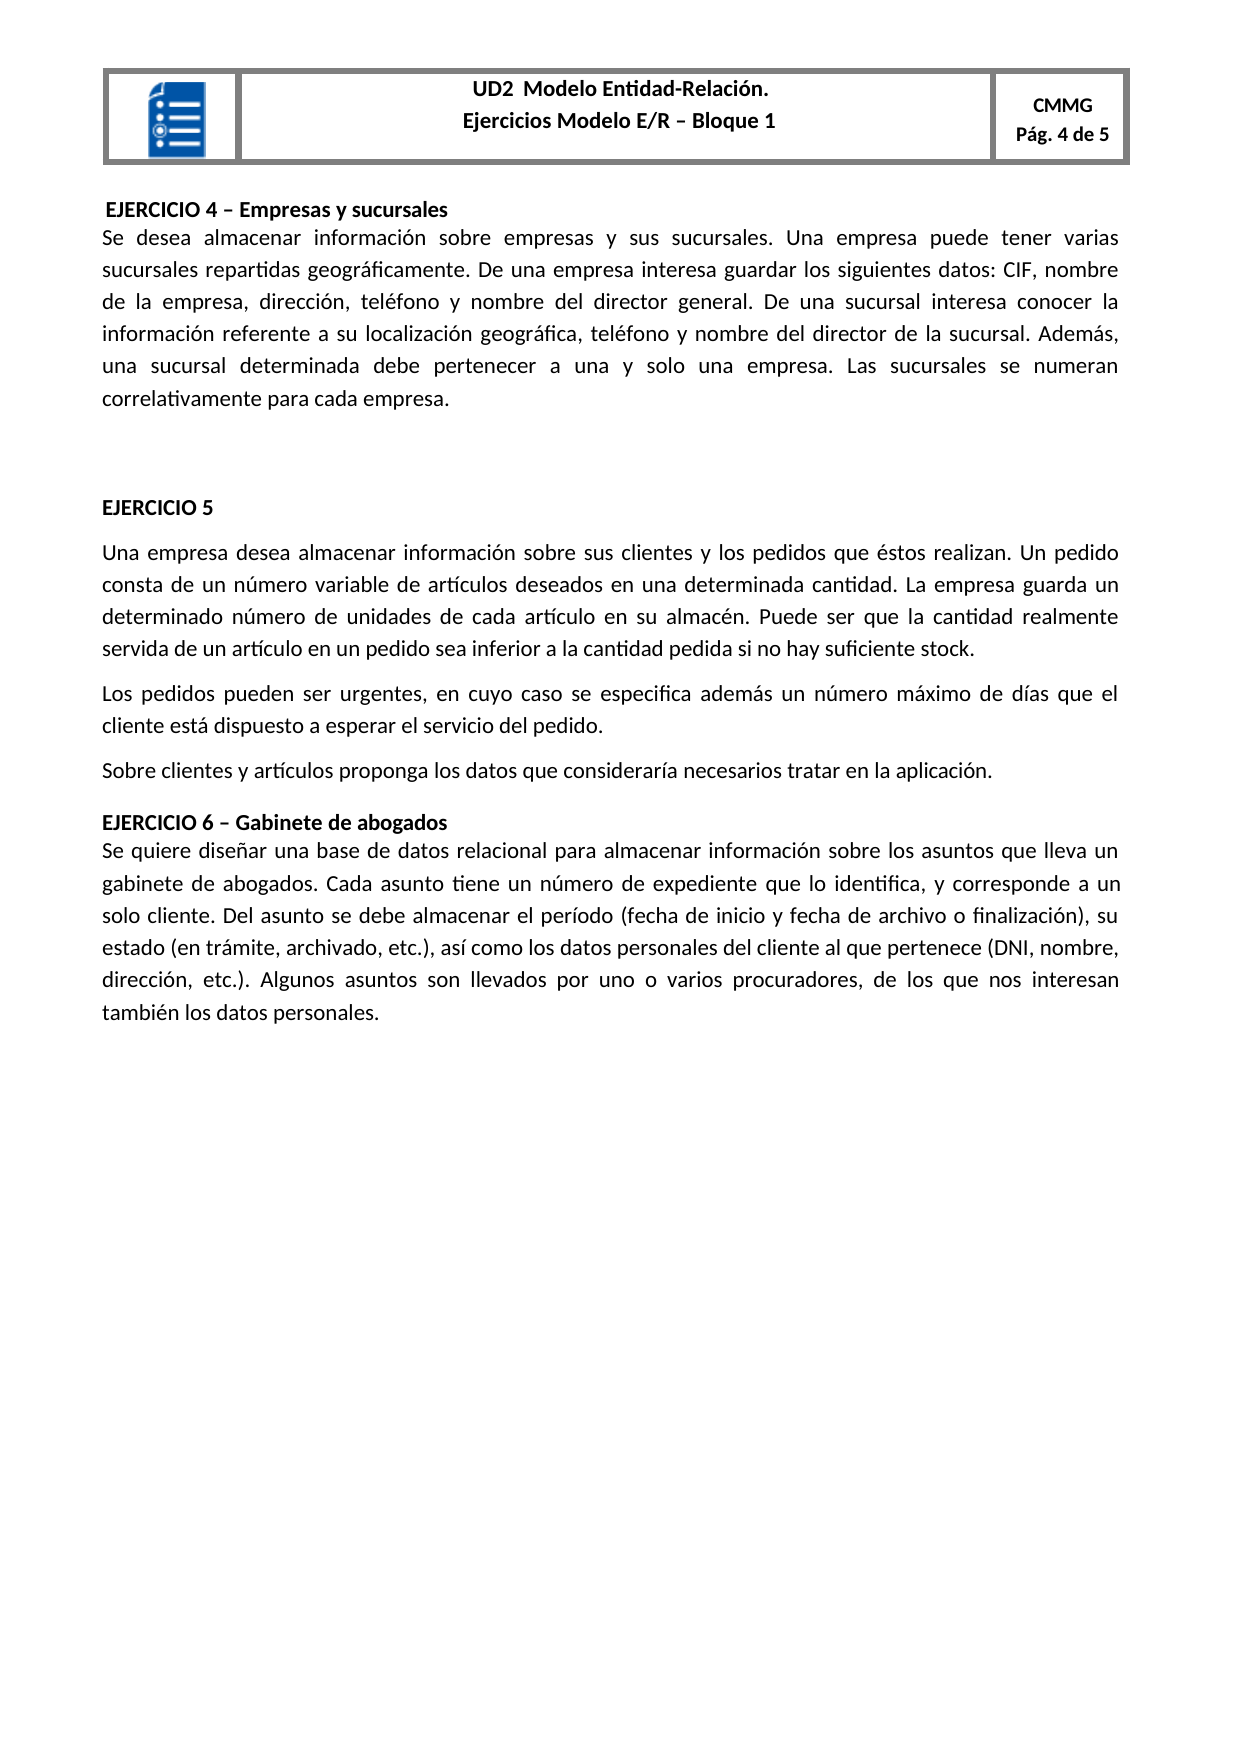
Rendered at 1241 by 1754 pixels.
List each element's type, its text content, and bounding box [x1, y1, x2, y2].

text Sobre clientes y artículos proponga los datos que consideraría necesarios tratar en la aplicación. [102, 756, 1137, 784]
text Una empresa desea almacenar información sobre sus clientes y los pedidos que éstos realizan. Un pedido consta de un número variable de artículos deseados en una determinada cantidad. La empresa guarda un determinado número de unidades de cada artículo en su almacén. Puede ser que la cantidad realmente servida de un artículo en un pedido sea inferior a la cantidad pedida si no hay suficiente stock. [102, 538, 1121, 662]
subtitle EJERCICIO 5 [102, 493, 1137, 521]
text Los pedidos pueden ser urgentes, en cuyo caso se especifica además un número máximo de días que el cliente está dispuesto a esperar el servicio del pedido. [102, 679, 1120, 739]
text Se quiere diseñar una base de datos relacional para almacenar información sobre los asuntos que lleva un gabinete de abogados. Cada asunto tiene un número de expediente que lo identifica, y corresponde a un solo cliente. Del asunto se debe almacenar el período (fecha de inicio y fecha de archivo o finalización), su estado (en trámite, archivado, etc.), así como los datos personales del cliente al que pertenece (DNI, nombre, dirección, etc.). Algunos asuntos son llevados por uno o varios procuradores, de los que nos interesan también los datos personales. [102, 837, 1121, 1026]
picture [148, 82, 206, 159]
subtitle EJERCICIO 6 – Gabinete de abogados [102, 808, 1137, 837]
text Se desea almacenar información sobre empresas y sus sucursales. Una empresa puede tener varias sucursales repartidas geográficamente. De una empresa interesa guardar los siguientes datos: CIF, nombre de la empresa, dirección, teléfono y nombre del director general. De una sucursal interesa conocer la información referente a su localización geográfica, teléfono y nombre del director de la sucursal. Además, una sucursal determinada debe pertenecer a una y solo una empresa. Las sucursales se numeran correlativamente para cada empresa. [102, 223, 1121, 412]
subtitle EJERCICIO 4 – Empresas y sucursales [105, 195, 1137, 223]
